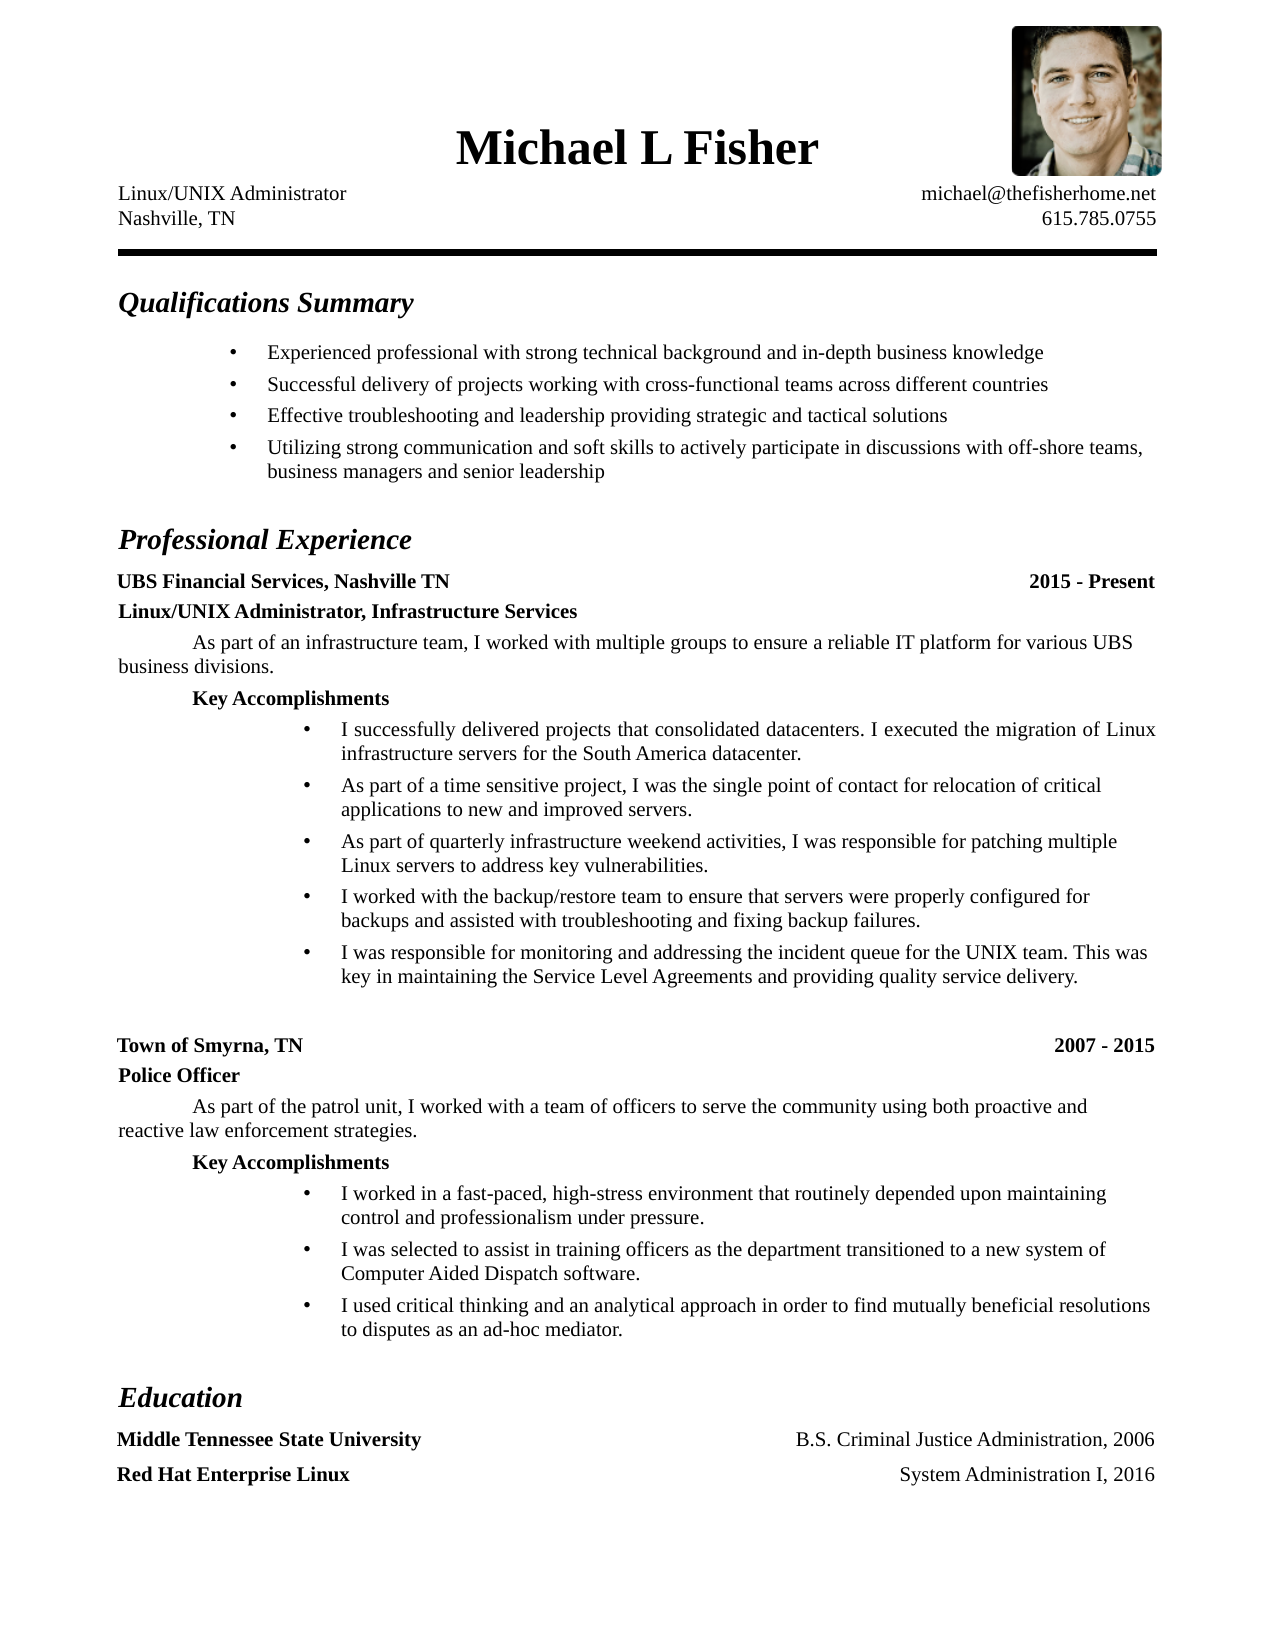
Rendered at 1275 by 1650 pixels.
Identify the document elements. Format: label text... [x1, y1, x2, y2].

list As part of quarterly infrastructure weekend activities, I was responsible for patching multiple Linux servers to address key vulnerabilities. [303, 828, 1157, 877]
list I used critical thinking and an analytical approach in order to find mutually beneficial resolutions to disputes as an ad-hoc mediator. [303, 1292, 1157, 1341]
list I worked with the backup/restore team to ensure that servers were properly configured for backups and assisted with troubleshooting and fixing backup failures. [303, 884, 1157, 932]
text Key Accomplishments [118, 1150, 1157, 1174]
list Experienced professional with strong technical background and in-depth business knowledge [229, 340, 1157, 364]
picture [1011, 26, 1162, 176]
table_header Middle Tennessee State University [111, 1421, 638, 1456]
list I was selected to assist in training officers as the department transitioned to a new system of Computer Aided Dispatch software. [303, 1237, 1157, 1285]
table_header Red Hat Enterprise Linux [111, 1456, 638, 1492]
table_header B.S. Criminal Justice Administration, 2006 [638, 1421, 1161, 1456]
text Police Officer [118, 1062, 1157, 1087]
list Successful delivery of projects working with cross-functional teams across different countries [229, 372, 1157, 396]
text Linux/UNIX Administrator, Infrastructure Services [118, 598, 1157, 623]
table_header 2007 - 2015 [638, 1027, 1161, 1062]
table_header Town of Smyrna, TN [111, 1027, 638, 1062]
list As part of a time sensitive project, I was the single point of contact for relocation of critical applications to new and improved servers. [303, 773, 1157, 821]
text Michael L Fisher [118, 118, 1011, 176]
text Qualifications Summary [118, 285, 1157, 319]
table_header System Administration I, 2016 [638, 1456, 1161, 1492]
table_header UBS Financial Services, Nashville TN [111, 563, 638, 598]
table_header Linux/UNIX Administrator Nashville, TN [112, 176, 638, 235]
table_header michael@thefisherhome.net 615.785.0755 [638, 176, 1162, 235]
text As part of the patrol unit, I worked with a team of officers to serve the community using both proactive and reactive law enforcement strategies. [118, 1094, 1157, 1142]
list I successfully delivered projects that consolidated datacenters. I executed the migration of Linux infrastructure servers for the South America datacenter. [303, 717, 1157, 765]
text Professional Experience [118, 522, 1157, 556]
list Utilizing strong communication and soft skills to actively participate in discussions with off-shore teams, business managers and senior leadership [229, 435, 1157, 483]
table_header 2015 - Present [638, 563, 1161, 598]
list I worked in a fast-paced, high-stress environment that routinely depended upon maintaining control and professionalism under pressure. [303, 1181, 1157, 1229]
text Key Accomplishments [118, 686, 1157, 710]
list Effective troubleshooting and leadership providing strategic and tactical solutions [229, 403, 1157, 427]
text As part of an infrastructure team, I worked with multiple groups to ensure a reliable IT platform for various UBS business divisions. [118, 630, 1157, 678]
text Education [118, 1380, 1157, 1413]
list I was responsible for monitoring and addressing the incident queue for the UNIX team. This was key in maintaining the Service Level Agreements and providing quality service delivery. [303, 940, 1157, 988]
